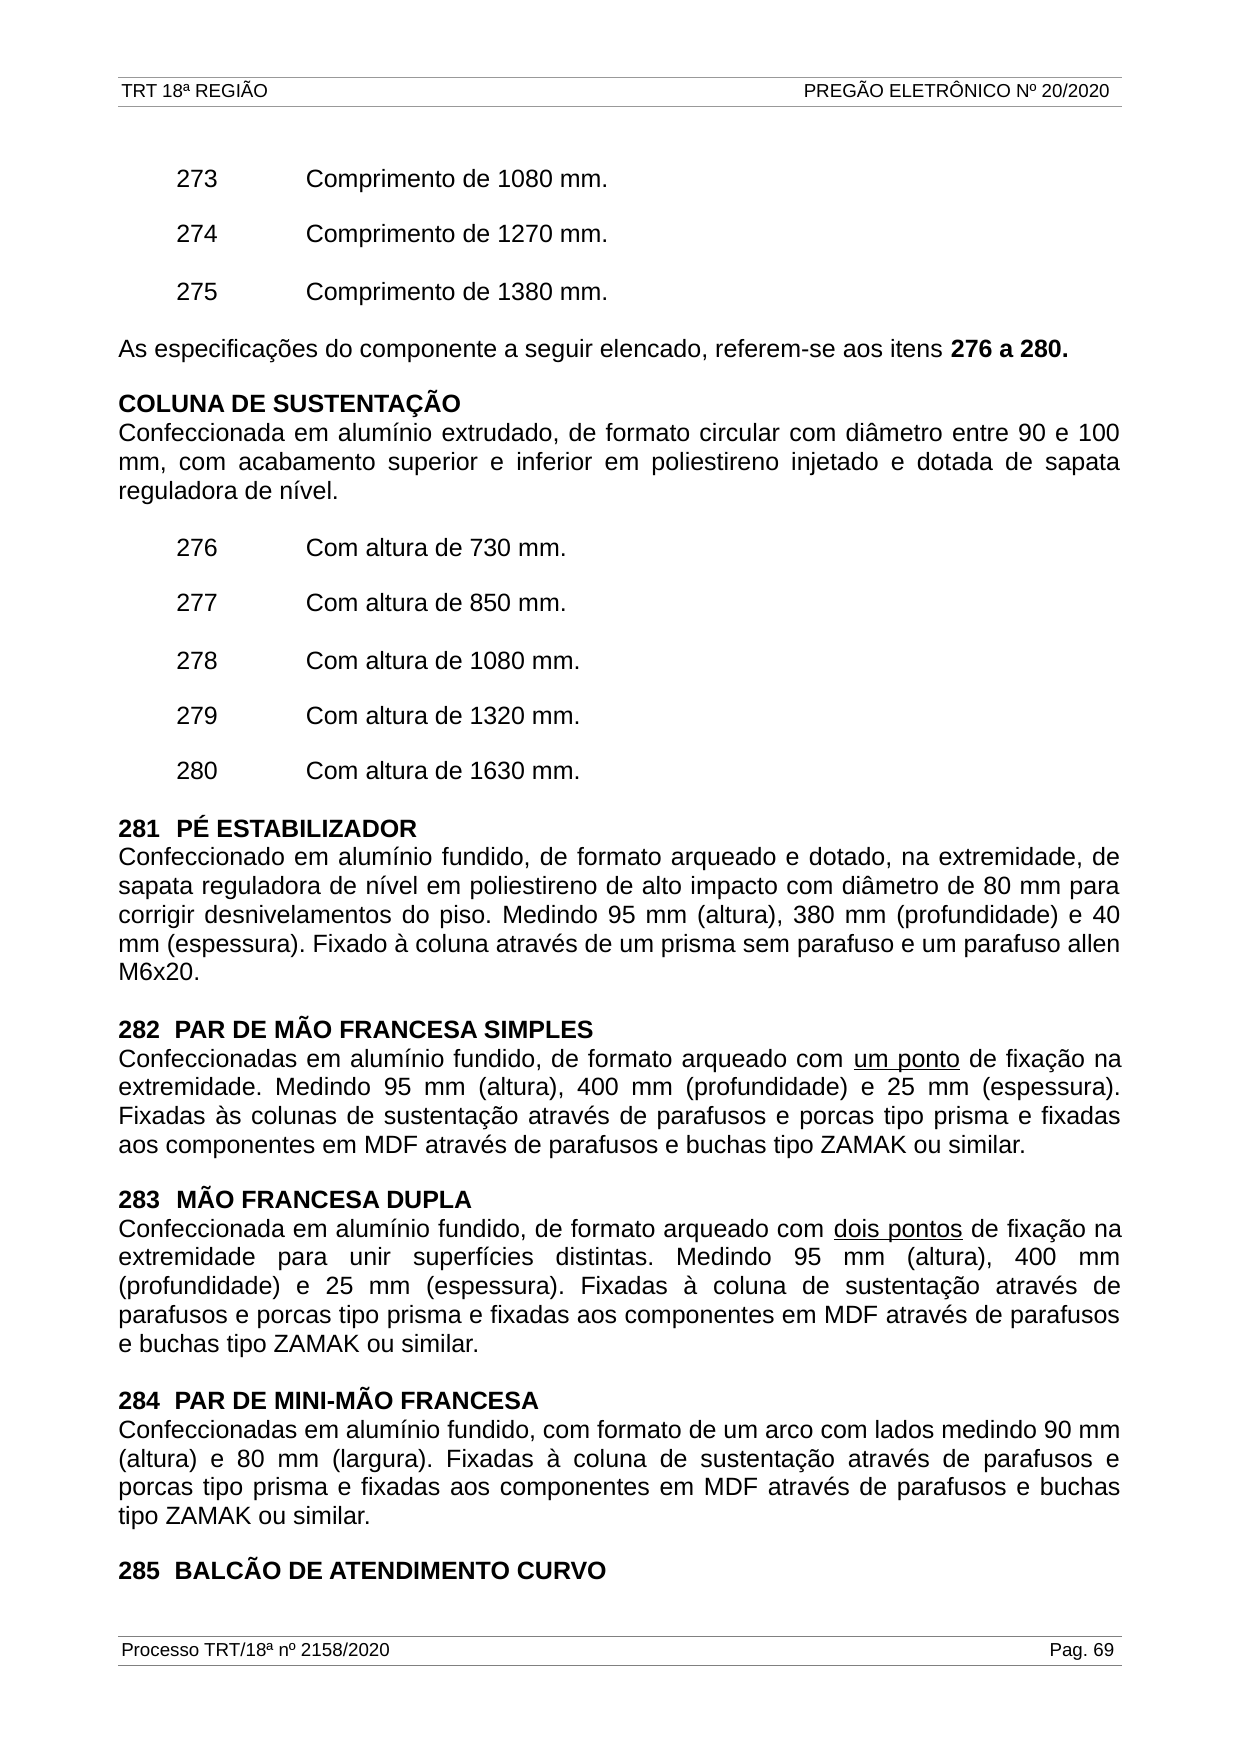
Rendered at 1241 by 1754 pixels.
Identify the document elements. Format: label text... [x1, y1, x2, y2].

text 283 MÃO FRANCESA DUPLA [118, 1185, 1122, 1214]
text 285 BALCÃO DE ATENDIMENTO CURVO [118, 1556, 1122, 1585]
text 284 PAR DE MINI-MÃO FRANCESA [118, 1386, 1122, 1415]
text 279 Com altura de 1320 mm. [176, 701, 1122, 730]
text 273 Comprimento de 1080 mm. [176, 164, 1122, 193]
text As especificações do componente a seguir elencado, referem-se aos itens 276 a 280. [118, 334, 1122, 363]
text Confeccionada em alumínio fundido, de formato arqueado com dois pontos de fixação na extremidade para unir superfícies distintas. Medindo 95 mm (altura), 400 mm (profundidade) e 25 mm (espessura). Fixadas à coluna de sustentação através de parafusos e porcas tipo prisma e fixadas aos componentes em MDF através de parafusos e buchas tipo ZAMAK ou similar. [118, 1214, 1122, 1357]
text Confeccionadas em alumínio fundido, com formato de um arco com lados medindo 90 mm (altura) e 80 mm (largura). Fixadas à coluna de sustentação através de parafusos e porcas tipo prisma e fixadas aos componentes em MDF através de parafusos e buchas tipo ZAMAK ou similar. [118, 1415, 1122, 1530]
text Confeccionada em alumínio extrudado, de formato circular com diâmetro entre 90 e 100 mm, com acabamento superior e inferior em poliestireno injetado e dotada de sapata reguladora de nível. [118, 418, 1122, 504]
text 281 PÉ ESTABILIZADOR [118, 813, 1122, 842]
text 280 Com altura de 1630 mm. [176, 756, 1122, 785]
text Confeccionadas em alumínio fundido, de formato arqueado com um ponto de fixação na extremidade. Medindo 95 mm (altura), 400 mm (profundidade) e 25 mm (espessura). Fixadas às colunas de sustentação através de parafusos e porcas tipo prisma e fixadas aos componentes em MDF através de parafusos e buchas tipo ZAMAK ou similar. [118, 1043, 1122, 1158]
text Confeccionado em alumínio fundido, de formato arqueado e dotado, na extremidade, de sapata reguladora de nível em poliestireno de alto impacto com diâmetro de 80 mm para corrigir desnivelamentos do piso. Medindo 95 mm (altura), 380 mm (profundidade) e 40 mm (espessura). Fixado à coluna através de um prisma sem parafuso e um parafuso allen M6x20. [118, 842, 1122, 986]
text 276 Com altura de 730 mm. [176, 533, 1122, 562]
text COLUNA DE SUSTENTAÇÃO [118, 389, 1122, 418]
text 275 Comprimento de 1380 mm. [176, 277, 1122, 306]
text 282 PAR DE MÃO FRANCESA SIMPLES [118, 1015, 1122, 1043]
text 277 Com altura de 850 mm. [176, 588, 1122, 617]
text 274 Comprimento de 1270 mm. [176, 219, 1122, 248]
text 278 Com altura de 1080 mm. [176, 646, 1122, 674]
